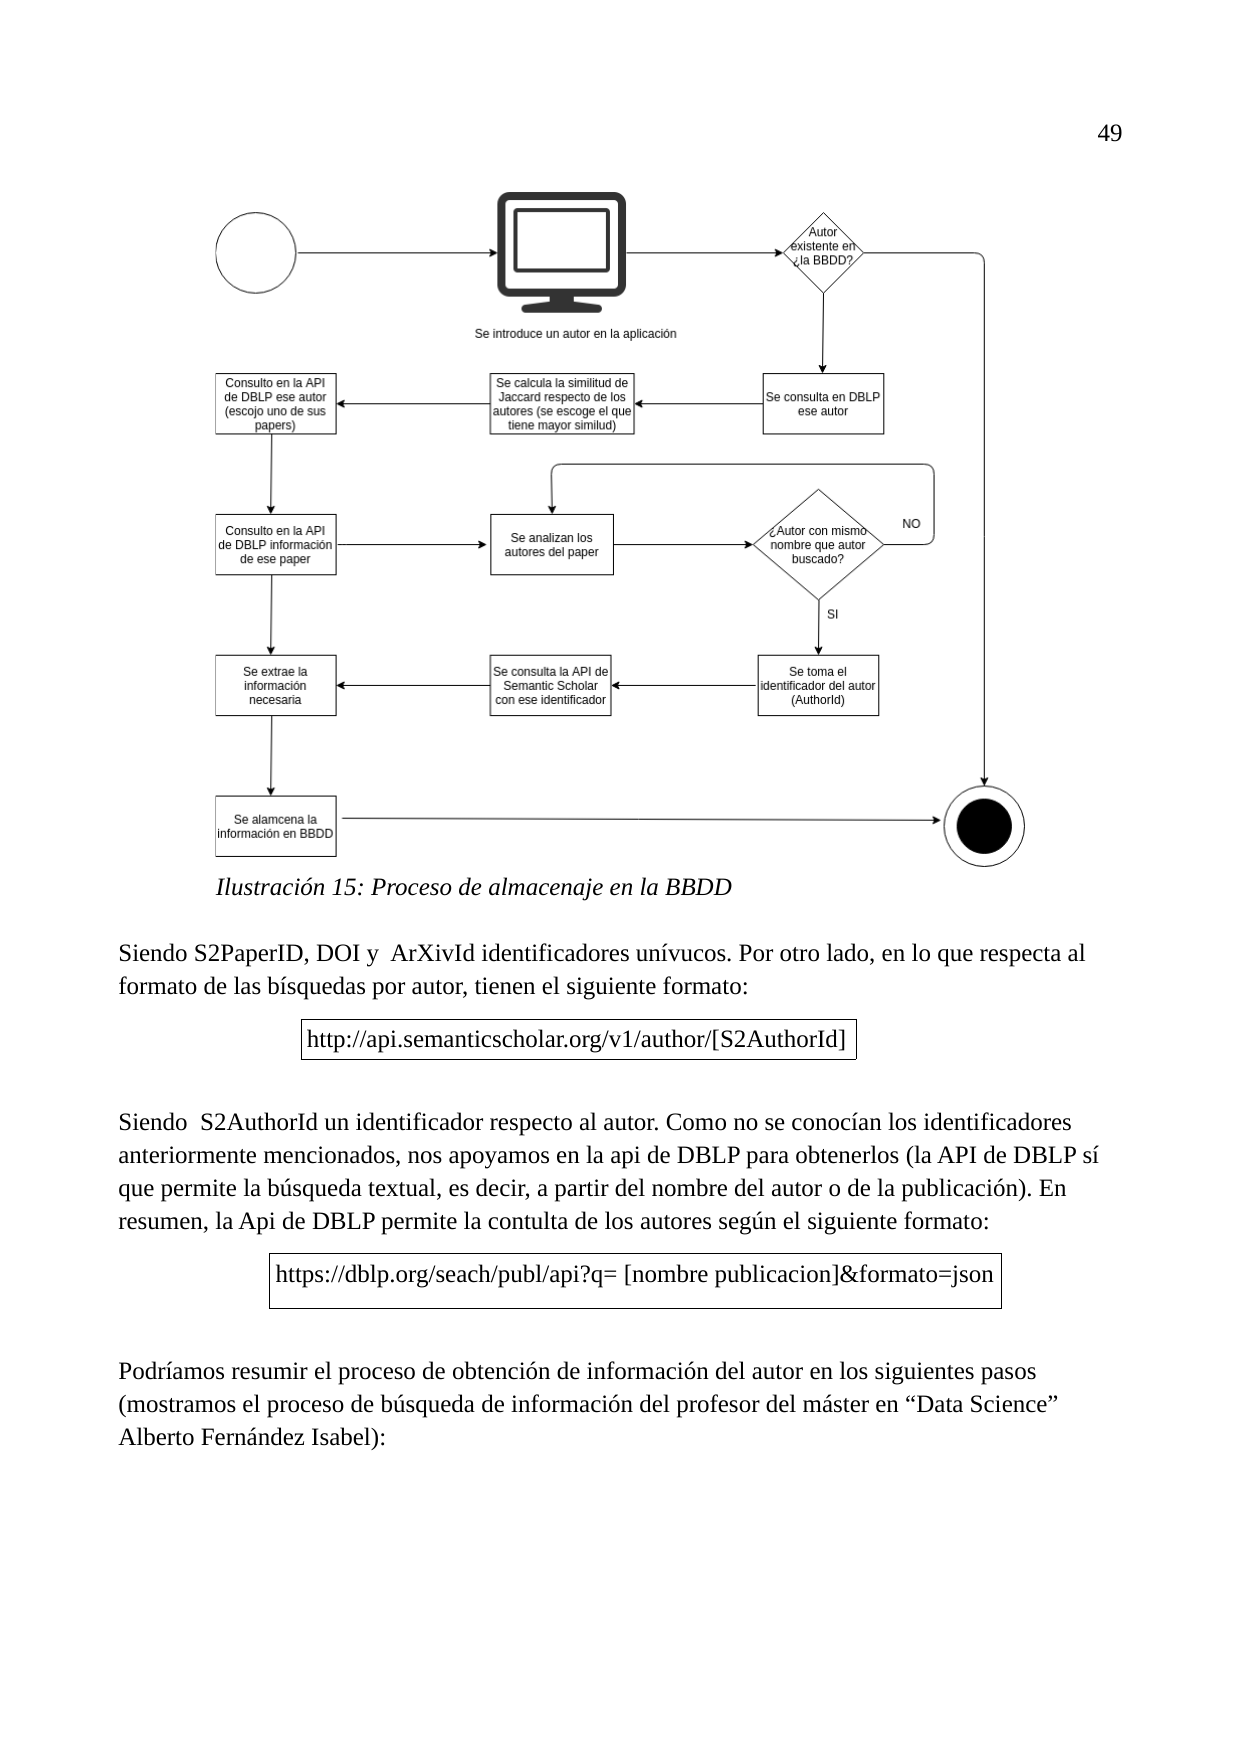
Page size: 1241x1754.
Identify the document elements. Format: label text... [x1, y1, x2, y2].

text Siendo S2PaperID, DOI y ArXivId identificadores unívucos. Por otro lado, en lo que respecta al formato de las bísquedas por autor, tienen el siguiente formato: [118, 176, 1122, 1000]
text Ilustración 15: Proceso de almacenaje en la BBDD [216, 867, 1025, 901]
table_header https://dblp.org/seach/publ/api?q= [nombre publicacion]&formato=json [270, 1254, 1001, 1308]
text Siendo S2AuthorId un identificador respecto al autor. Como no se conocían los identificadores anteriormente mencionados, nos apoyamos en la api de DBLP para obtenerlos (la API de DBLP sí que permite la búsqueda textual, es decir, a partir del nombre del autor o de la publicación). En resumen, la Api de DBLP permite la contulta de los autores según el siguiente formato: [118, 1107, 1122, 1234]
text Podríamos resumir el proceso de obtención de información del autor en los siguientes pasos (mostramos el proceso de búsqueda de información del profesor del máster en “Data Science” Alberto Fernández Isabel): [118, 1356, 1122, 1451]
table_header http://api.semanticscholar.org/v1/author/[S2AuthorId] [302, 1020, 856, 1059]
picture [215, 188, 1025, 867]
